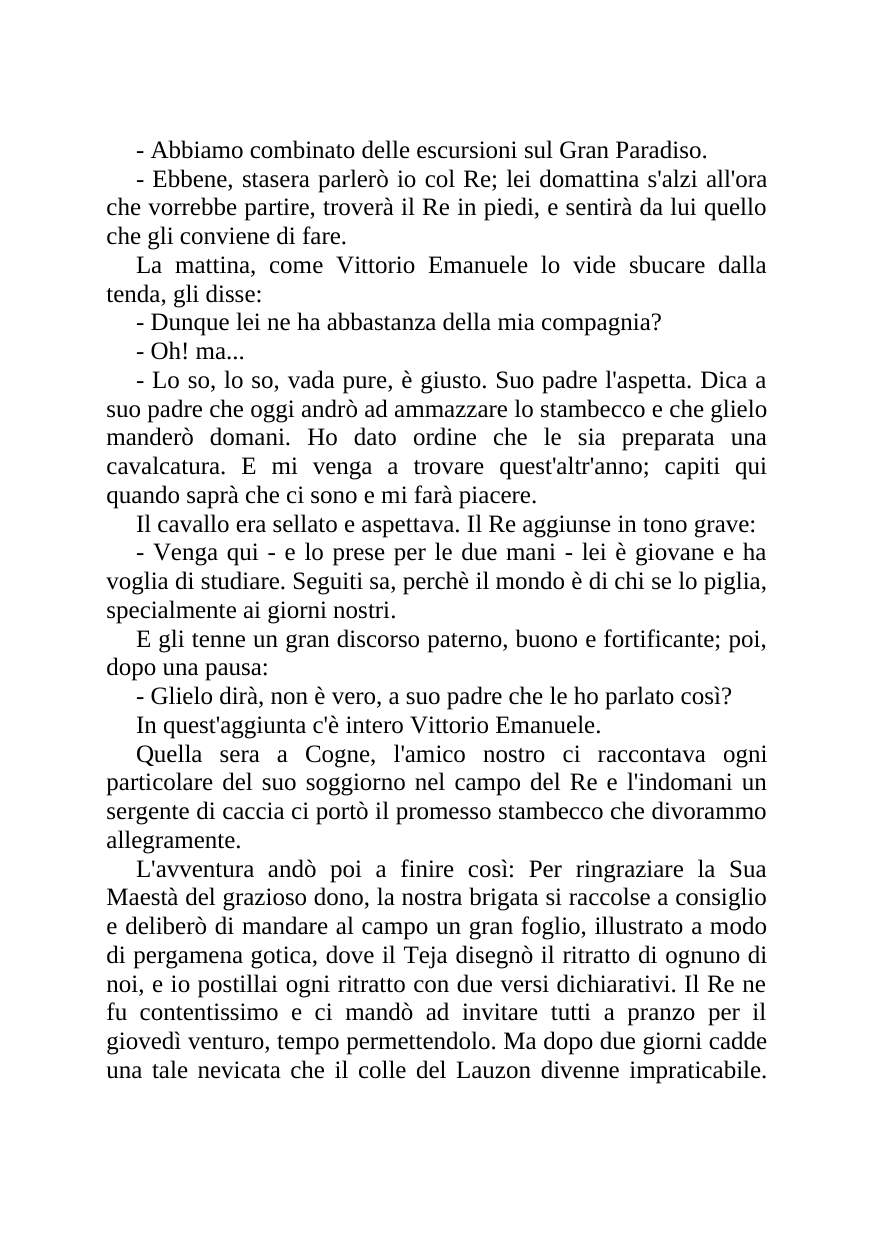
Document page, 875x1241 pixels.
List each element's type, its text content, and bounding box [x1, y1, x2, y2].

text - Oh! ma... [106, 336, 768, 365]
text Quella sera a Cogne, l'amico nostro ci raccontava ogni particolare del suo soggiorno nel campo del Re e l'indomani un sergente di caccia ci portò il promesso stambecco che divorammo allegramente. [106, 739, 768, 854]
text - Glielo dirà, non è vero, a suo padre che le ho parlato così? [106, 681, 768, 710]
text L'avventura andò poi a finire così: Per ringraziare la Sua Maestà del grazioso dono, la nostra brigata si raccolse a consiglio e deliberò di mandare al campo un gran foglio, illustrato a modo di pergamena gotica, dove il Teja disegnò il ritratto di ognuno di noi, e io postillai ogni ritratto con due versi dichiarativi. Il Re ne fu contentissimo e ci mandò ad invitare tutti a pranzo per il giovedì venturo, tempo permettendolo. Ma dopo due giorni cadde una tale nevicata che il colle del Lauzon divenne impraticabile. [106, 854, 768, 1084]
text In quest'aggiunta c'è intero Vittorio Emanuele. [106, 710, 768, 739]
text Il cavallo era sellato e aspettava. Il Re aggiunse in tono grave: [106, 509, 768, 537]
text - Venga qui - e lo prese per le due mani - lei è giovane e ha voglia di studiare. Seguiti sa, perchè il mondo è di chi se lo piglia, specialmente ai giorni nostri. [106, 537, 768, 624]
text - Lo so, lo so, vada pure, è giusto. Suo padre l'aspetta. Dica a suo padre che oggi andrò ad ammazzare lo stambecco e che glielo manderò domani. Ho dato ordine che le sia preparata una cavalcatura. E mi venga a trovare quest'altr'anno; capiti qui quando saprà che ci sono e mi farà piacere. [106, 365, 768, 509]
text La mattina, come Vittorio Emanuele lo vide sbucare dalla tenda, gli disse: [106, 250, 768, 307]
text E gli tenne un gran discorso paterno, buono e fortificante; poi, dopo una pausa: [106, 624, 768, 681]
text - Abbiamo combinato delle escursioni sul Gran Paradiso. [106, 135, 768, 164]
text - Ebbene, stasera parlerò io col Re; lei domattina s'alzi all'ora che vorrebbe partire, troverà il Re in piedi, e sentirà da lui quello che gli conviene di fare. [106, 164, 768, 250]
text - Dunque lei ne ha abbastanza della mia compagnia? [106, 307, 768, 336]
